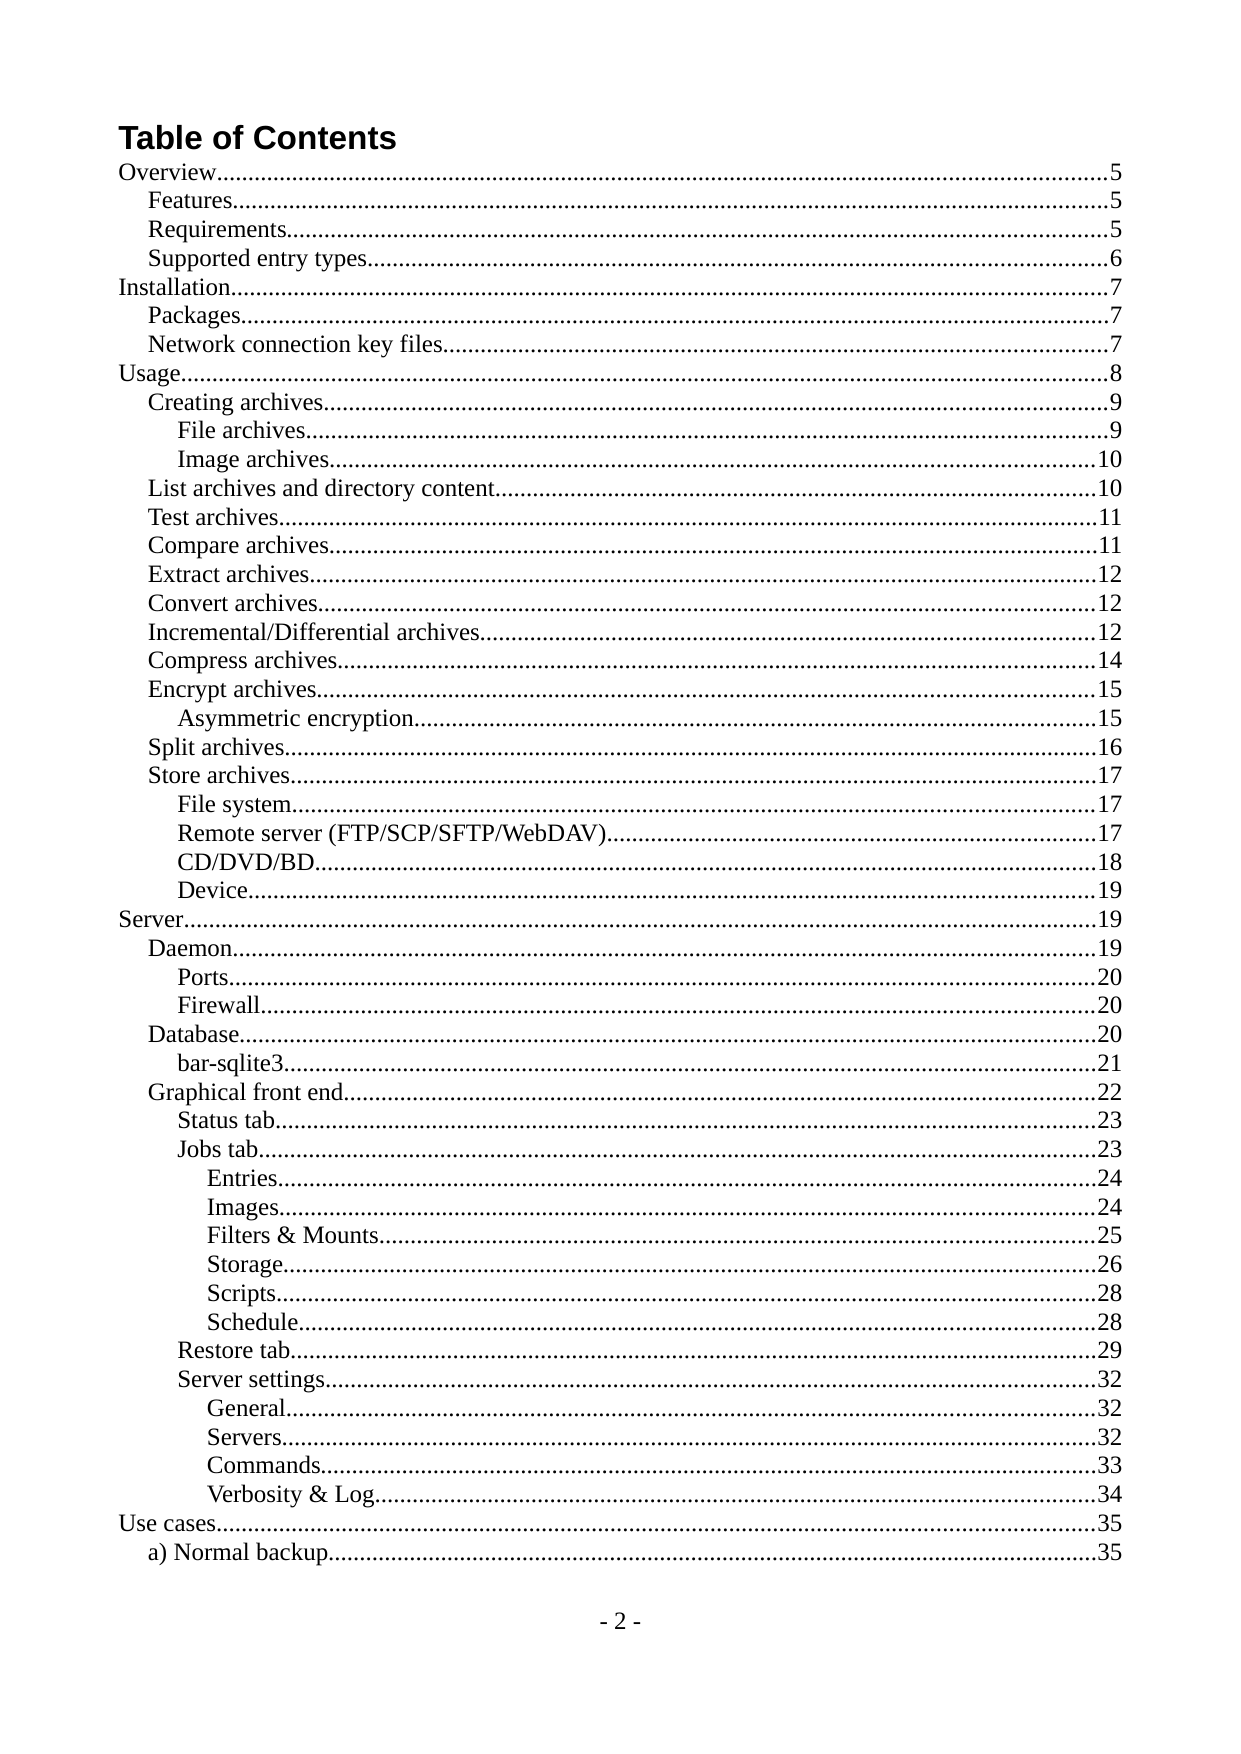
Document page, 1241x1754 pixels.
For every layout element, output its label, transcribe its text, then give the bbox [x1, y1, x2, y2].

text Verbosity & Log 34 [207, 1479, 1122, 1508]
text Filters & Mounts 25 [207, 1220, 1122, 1249]
text Network connection key files 7 [148, 329, 1122, 358]
text List archives and directory content 10 [148, 473, 1122, 502]
subtitle Table of Contents [118, 118, 1122, 157]
text Daemon 19 [148, 933, 1122, 962]
text Device 19 [177, 875, 1122, 904]
text Split archives 16 [148, 732, 1122, 760]
text Installation 7 [118, 272, 1122, 300]
text Images 24 [207, 1192, 1122, 1220]
text Usage 8 [118, 358, 1122, 387]
text Encrypt archives 15 [148, 674, 1122, 703]
text Incremental/Differential archives 12 [148, 617, 1122, 645]
text Features 5 [148, 185, 1122, 214]
text Database 20 [148, 1019, 1122, 1048]
text CD/DVD/BD 18 [177, 847, 1122, 875]
text Scripts 28 [207, 1278, 1122, 1307]
text a) Normal backup 35 [148, 1537, 1122, 1565]
text Creating archives 9 [148, 387, 1122, 415]
text Packages 7 [148, 300, 1122, 329]
text Convert archives 12 [148, 588, 1122, 617]
text Server settings 32 [177, 1364, 1122, 1393]
text General 32 [207, 1393, 1122, 1422]
text Compress archives 14 [148, 645, 1122, 674]
text Use cases 35 [118, 1508, 1122, 1537]
text bar-sqlite3 21 [177, 1048, 1122, 1077]
text Requirements 5 [148, 214, 1122, 243]
text Schedule 28 [207, 1307, 1122, 1335]
text Commands 33 [207, 1450, 1122, 1479]
text Storage 26 [207, 1249, 1122, 1278]
text Ports 20 [177, 962, 1122, 990]
text Restore tab 29 [177, 1335, 1122, 1364]
text Image archives 10 [177, 444, 1122, 473]
text Overview 5 [118, 157, 1122, 185]
text Remote server (FTP/SCP/SFTP/WebDAV) 17 [177, 818, 1122, 847]
text File archives 9 [177, 415, 1122, 444]
text Test archives 11 [148, 502, 1122, 530]
text Graphical front end 22 [148, 1077, 1122, 1105]
text Entries 24 [207, 1163, 1122, 1192]
text Store archives 17 [148, 760, 1122, 789]
text Status tab 23 [177, 1105, 1122, 1134]
text Jobs tab 23 [177, 1134, 1122, 1163]
text Firewall 20 [177, 990, 1122, 1019]
text File system 17 [177, 789, 1122, 818]
text Compare archives 11 [148, 530, 1122, 559]
text Asymmetric encryption 15 [177, 703, 1122, 732]
text Server 19 [118, 904, 1122, 933]
text Extract archives 12 [148, 559, 1122, 588]
text Servers 32 [207, 1422, 1122, 1450]
text Supported entry types 6 [148, 243, 1122, 272]
